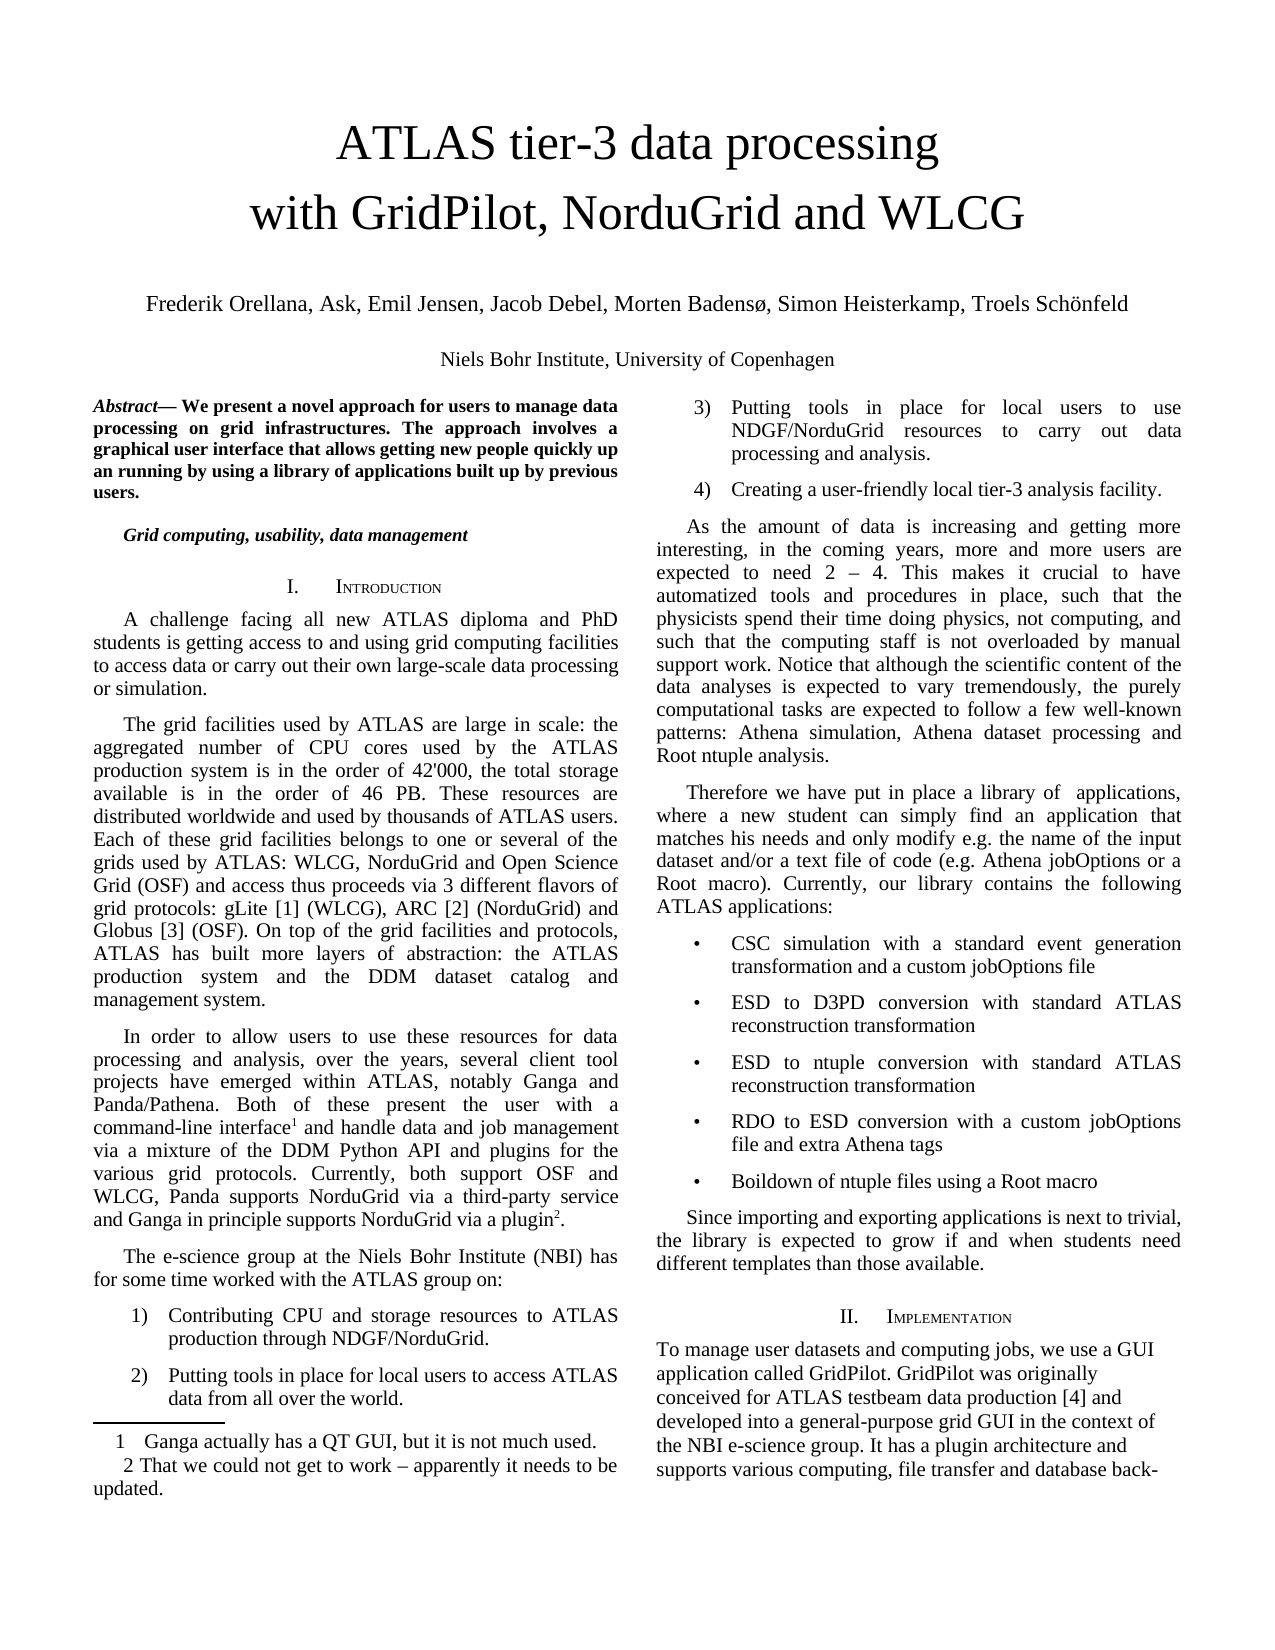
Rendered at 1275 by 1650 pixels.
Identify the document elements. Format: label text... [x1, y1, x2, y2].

text A challenge facing all new ATLAS diploma and PhD students is getting access to and using grid computing facilities to access data or carry out their own large-scale data processing or simulation. [93, 607, 619, 699]
text Therefore we have put in place a library of applications, where a new student can simply find an application that matches his needs and only modify e.g. the name of the input dataset and/or a text file of code (e.g. Athena jobOptions or a Root macro). Currently, our library contains the following ATLAS applications: [656, 780, 1182, 918]
text Grid computing, usability, data management [93, 524, 619, 545]
subtitle Introduction [93, 574, 619, 598]
title with GridPilot, NorduGrid and WLCG [93, 182, 1182, 240]
text In order to allow users to use these resources for data processing and analysis, over the years, several client tool projects have emerged within ATLAS, notably Ganga and Panda/Pathena. Both of these present the user with a command-line interface and handle data and job management via a mixture of the DDM Python API and plugins for the various grid protocols. Currently, both support OSF and WLCG, Panda supports NorduGrid via a third-party service and Ganga in principle supports NorduGrid via a plugin. [93, 1024, 619, 1231]
list Boildown of ntuple files using a Root macro [694, 1169, 1182, 1193]
subtitle Implementation [656, 1304, 1182, 1328]
list Putting tools in place for local users to use NDGF/NorduGrid resources to carry out data processing and analysis. [694, 395, 1182, 465]
text Ganga actually has a QT GUI, but it is not much used. [93, 1429, 619, 1453]
list CSC simulation with a standard event generation transformation and a custom jobOptions file [694, 931, 1182, 978]
text Abstract— We present a novel approach for users to manage data processing on grid infrastructures. The approach involves a graphical user interface that allows getting new people quickly up an running by using a library of applications built up by previous users. [93, 395, 619, 503]
list Putting tools in place for local users to access ATLAS data from all over the world. [131, 1362, 619, 1409]
list Creating a user-friendly local tier-3 analysis facility. [694, 477, 1182, 501]
text The e-science group at the Niels Bohr Institute (NBI) has for some time worked with the ATLAS group on: [93, 1243, 619, 1291]
text The grid facilities used by ATLAS are large in scale: the aggregated number of CPU cores used by the ATLAS production system is in the order of 42'000, the total storage available is in the order of 46 PB. These resources are distributed worldwide and used by thousands of ATLAS users. Each of these grid facilities belongs to one or several of the grids used by ATLAS: WLCG, NorduGrid and Open Science Grid (OSF) and access thus proceeds via 3 different flavors of grid protocols: gLite [1] (WLCG), ARC [2] (NorduGrid) and Globus [3] (OSF). On top of the grid facilities and protocols, ATLAS has built more layers of abstraction: the ATLAS production system and the DDM dataset catalog and management system. [93, 712, 619, 1011]
list Contributing CPU and storage resources to ATLAS production through NDGF/NorduGrid. [131, 1303, 619, 1350]
text Frederik Orellana, Ask, Emil Jensen, Jacob Debel, Morten Badensø, Simon Heisterkamp, Troels Schönfeld [93, 290, 1182, 343]
text Since importing and exporting applications is next to trivial, the library is expected to grow if and when students need different templates than those available. [656, 1205, 1182, 1275]
list RDO to ESD conversion with a custom jobOptions file and extra Athena tags [694, 1109, 1182, 1156]
list ESD to ntuple conversion with standard ATLAS reconstruction transformation [694, 1050, 1182, 1097]
text Niels Bohr Institute, University of Copenhagen [93, 347, 1182, 371]
list ESD to D3PD conversion with standard ATLAS reconstruction transformation [694, 990, 1182, 1037]
text As the amount of data is increasing and getting more interesting, in the coming years, more and more users are expected to need 2 – 4. This makes it crucial to have automatized tools and procedures in place, such that the physicists spend their time doing physics, not computing, and such that the computing staff is not overloaded by manual support work. Notice that although the scientific content of the data analyses is expected to vary tremendously, the purely computational tasks are expected to follow a few well-known patterns: Athena simulation, Athena dataset processing and Root ntuple analysis. [656, 514, 1182, 767]
title ATLAS tier-3 data processing [93, 112, 1182, 170]
text To manage user datasets and computing jobs, we use a GUI application called GridPilot. GridPilot was originally conceived for ATLAS testbeam data production [4] and developed into a general-purpose grid GUI in the context of the NBI e-science group. It has a plugin architecture and supports various computing, file transfer and database back- [656, 1337, 1182, 1481]
text That we could not get to work – apparently it needs to be updated. [93, 1453, 619, 1500]
